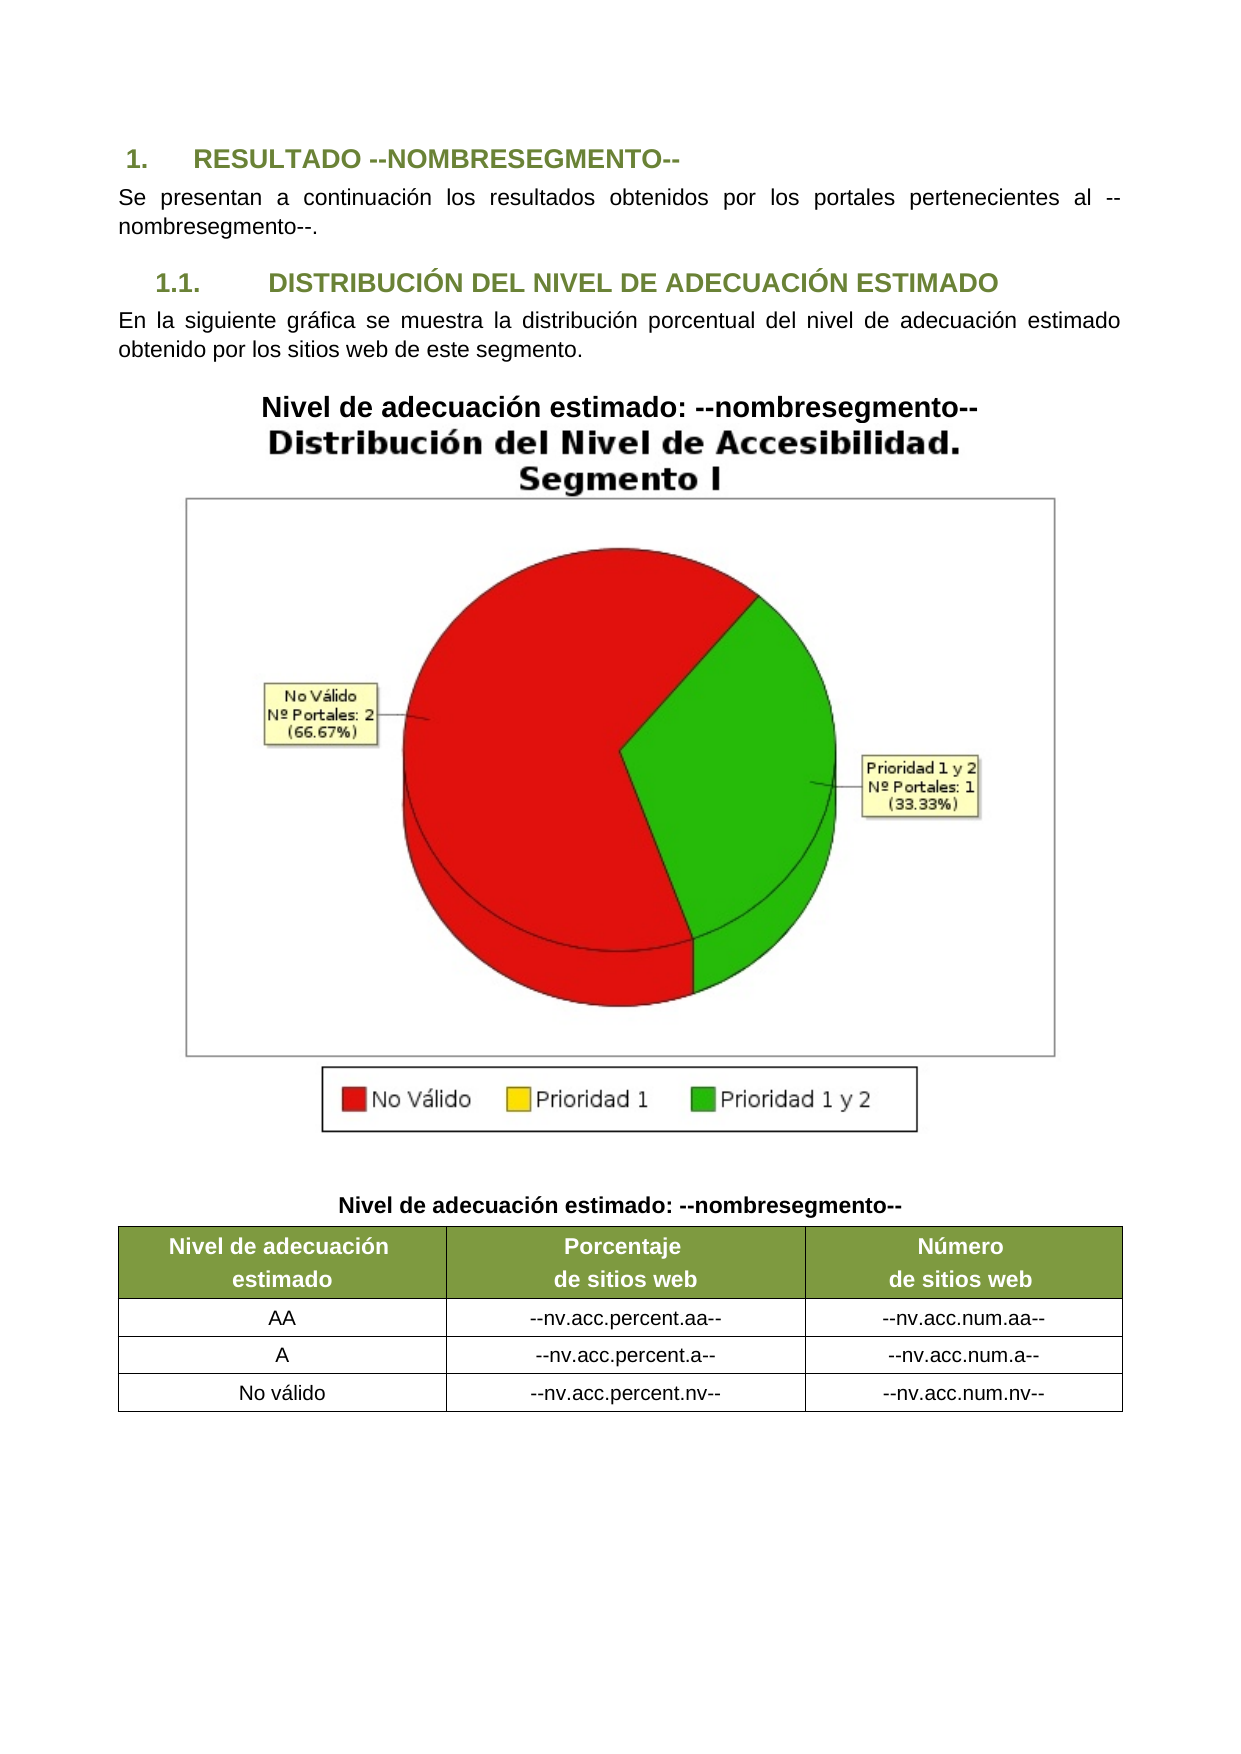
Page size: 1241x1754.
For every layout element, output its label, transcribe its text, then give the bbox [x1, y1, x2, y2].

table_cell --nv.acc.percent.nv-- [447, 1374, 805, 1411]
table_cell A [119, 1337, 446, 1373]
subtitle Resultado --nombresegmento-- [118, 143, 1122, 174]
text Se presentan a continuación los resultados obtenidos por los portales pertenecientes al --nombresegmento--. [118, 184, 1122, 239]
table_cell No válido [119, 1374, 446, 1411]
table_cell AA [119, 1299, 446, 1336]
table_cell --nv.acc.percent.aa-- [447, 1299, 805, 1336]
table_cell --nv.acc.num.aa-- [806, 1299, 1122, 1336]
table_header Nivel de adecuación estimado [119, 1227, 446, 1298]
table_cell --nv.acc.num.nv-- [806, 1374, 1122, 1411]
subtitle Distribución del nivel de adecuación estimado [148, 267, 1122, 298]
table_header Número de sitios web [806, 1227, 1122, 1298]
table_header Porcentaje de sitios web [447, 1227, 805, 1298]
table_cell --nv.acc.num.a-- [806, 1337, 1122, 1373]
picture [178, 423, 1062, 1134]
text Nivel de adecuación estimado: --nombresegmento-- [118, 390, 1122, 424]
text En la siguiente gráfica se muestra la distribución porcentual del nivel de adecuación estimado obtenido por los sitios web de este segmento. [118, 307, 1122, 363]
table_cell --nv.acc.percent.a-- [447, 1337, 805, 1373]
text Nivel de adecuación estimado: --nombresegmento-- [118, 1192, 1122, 1218]
